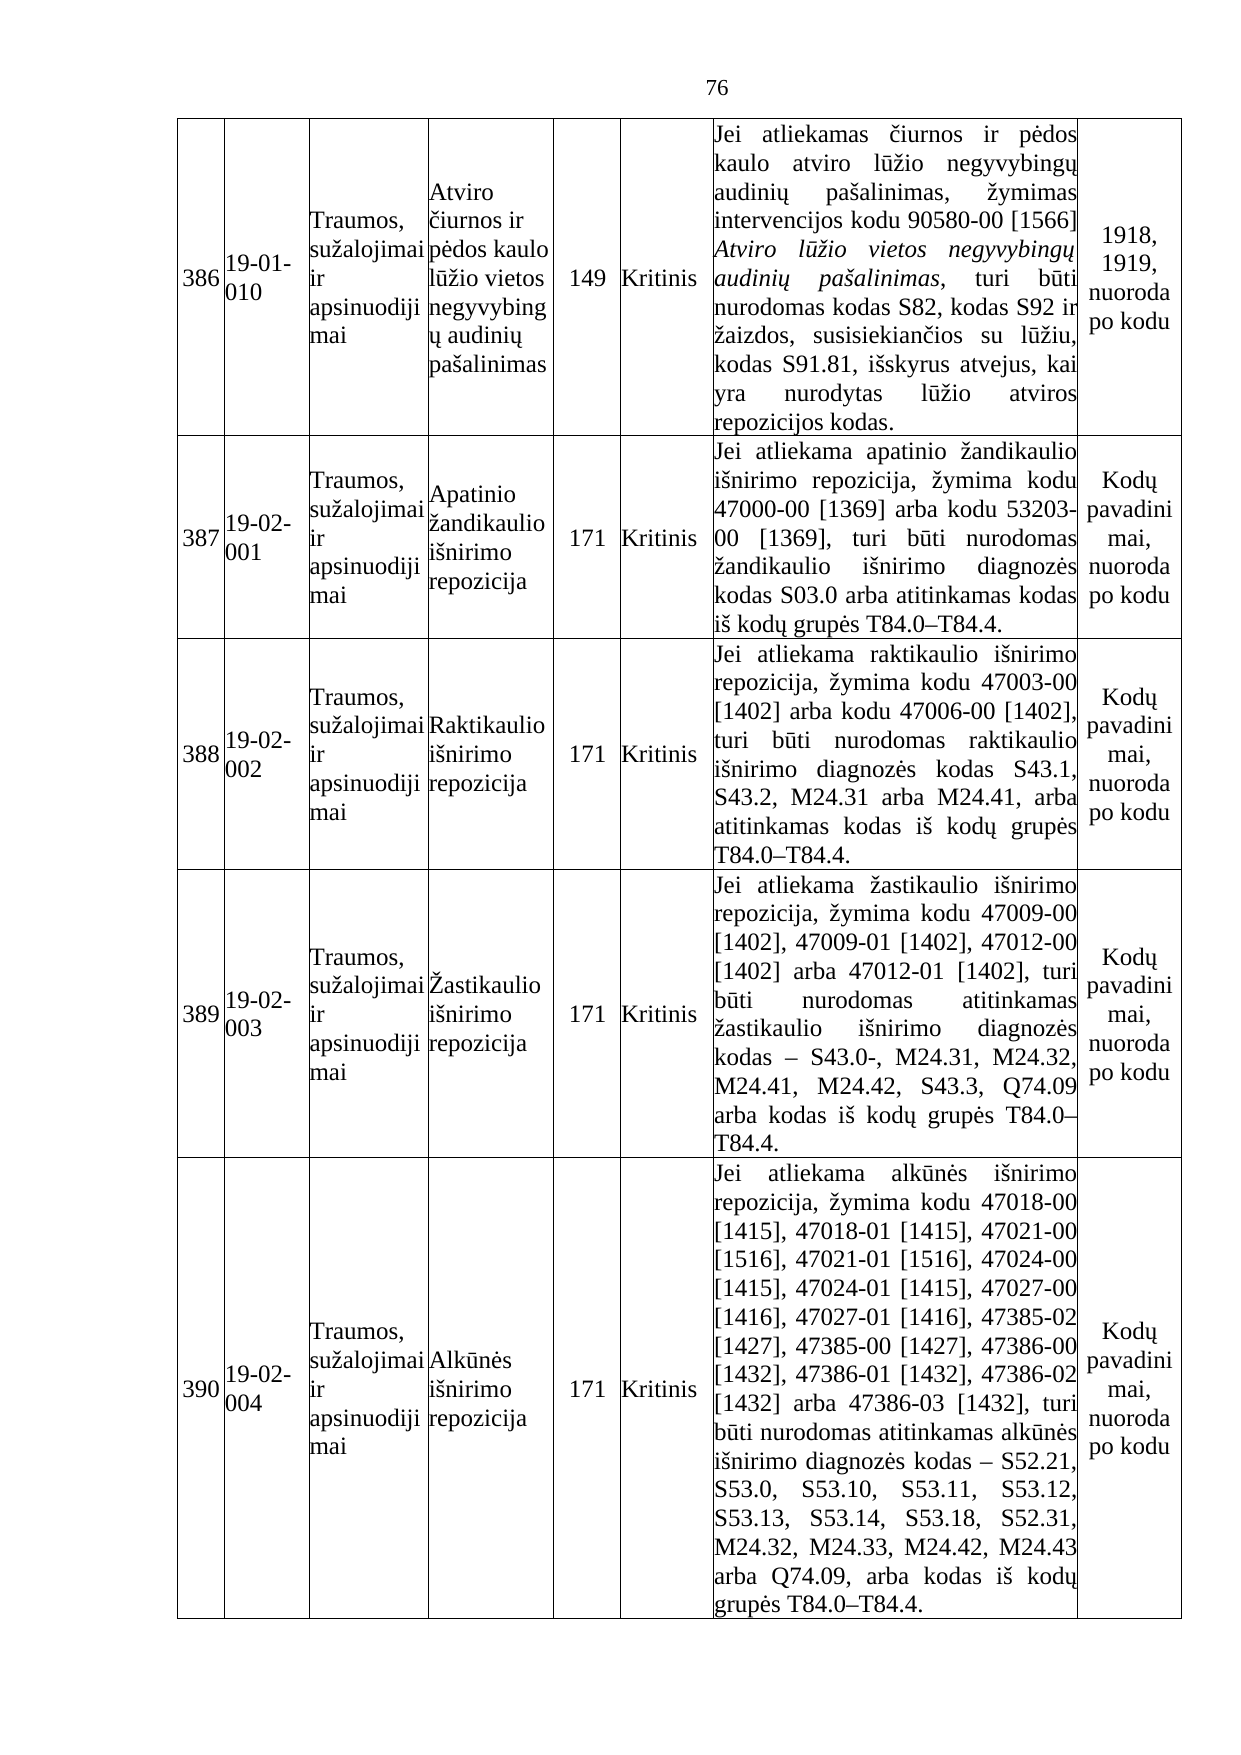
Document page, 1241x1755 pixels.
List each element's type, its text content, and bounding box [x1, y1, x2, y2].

table_cell Traumos, sužalojimai ir apsinuodijimai [310, 639, 428, 869]
table_cell 388 [178, 639, 224, 869]
table_cell Jei atliekama raktikaulio išnirimo repozicija, žymima kodu 47003-00 [1402] arba kodu 47006-00 [1402], turi būti nurodomas raktikaulio išnirimo diagnozės kodas S43.1, S43.2, M24.31 arba M24.41, arba atitinkamas kodas iš kodų grupės T84.0–T84.4. [714, 639, 1077, 869]
table_cell Kritinis [621, 436, 713, 638]
table_cell Traumos, sužalojimai ir apsinuodijimai [310, 870, 428, 1157]
table_cell Raktikaulio išnirimo repozicija [429, 639, 553, 869]
table_cell Kodų pavadinimai, nuoroda po kodu [1078, 870, 1181, 1157]
table_cell Traumos, sužalojimai ir apsinuodijimai [310, 119, 428, 435]
table_cell 19-02-003 [225, 870, 309, 1157]
table_cell Alkūnės išnirimo repozicija [429, 1158, 553, 1618]
table_cell Jei atliekama žastikaulio išnirimo repozicija, žymima kodu 47009-00 [1402], 47009-01 [1402], 47012-00 [1402] arba 47012-01 [1402], turi būti nurodomas atitinkamas žastikaulio išnirimo diagnozės kodas – S43.0-, M24.31, M24.32, M24.41, M24.42, S43.3, Q74.09 arba kodas iš kodų grupės T84.0–T84.4. [714, 870, 1077, 1157]
table_cell Apatinio žandikaulio išnirimo repozicija [429, 436, 553, 638]
table_cell 19-02-001 [225, 436, 309, 638]
table_cell 386 [178, 119, 224, 435]
table_cell Kodų pavadinimai, nuoroda po kodu [1078, 639, 1181, 869]
table_cell Kritinis [621, 870, 713, 1157]
table_cell Kritinis [621, 119, 713, 435]
table_cell 19-01-010 [225, 119, 309, 435]
table_cell 1918, 1919, nuoroda po kodu [1078, 119, 1181, 435]
table_cell Jei atliekama alkūnės išnirimo repozicija, žymima kodu 47018-00 [1415], 47018-01 [1415], 47021-00 [1516], 47021-01 [1516], 47024-00 [1415], 47024-01 [1415], 47027-00 [1416], 47027-01 [1416], 47385-02 [1427], 47385-00 [1427], 47386-00 [1432], 47386-01 [1432], 47386-02 [1432] arba 47386-03 [1432], turi būti nurodomas atitinkamas alkūnės išnirimo diagnozės kodas – S52.21, S53.0, S53.10, S53.11, S53.12, S53.13, S53.14, S53.18, S52.31, M24.32, M24.33, M24.42, M24.43 arba Q74.09, arba kodas iš kodų grupės T84.0–T84.4. [714, 1158, 1077, 1618]
table_cell 19-02-002 [225, 639, 309, 869]
table_cell 171 [554, 639, 620, 869]
table_cell Kritinis [621, 1158, 713, 1618]
table_cell Kritinis [621, 639, 713, 869]
table_cell 171 [554, 1158, 620, 1618]
table_cell Žastikaulio išnirimo repozicija [429, 870, 553, 1157]
table_cell Jei atliekamas čiurnos ir pėdos kaulo atviro lūžio negyvybingų audinių pašalinimas, žymimas intervencijos kodu 90580-00 [1566] Atviro lūžio vietos negyvybingų audinių pašalinimas, turi būti nurodomas kodas S82, kodas S92 ir žaizdos, susisiekiančios su lūžiu, kodas S91.81, išskyrus atvejus, kai yra nurodytas lūžio atviros repozicijos kodas. [714, 119, 1077, 435]
table_cell 149 [554, 119, 620, 435]
table_cell Traumos, sužalojimai ir apsinuodijimai [310, 1158, 428, 1618]
table_cell Kodų pavadinimai, nuoroda po kodu [1078, 1158, 1181, 1618]
table_cell 387 [178, 436, 224, 638]
table_cell 171 [554, 870, 620, 1157]
table_cell 19-02-004 [225, 1158, 309, 1618]
table_cell Traumos, sužalojimai ir apsinuodijimai [310, 436, 428, 638]
table_cell 389 [178, 870, 224, 1157]
table_cell Kodų pavadinimai, nuoroda po kodu [1078, 436, 1181, 638]
table_cell Atviro čiurnos ir pėdos kaulo lūžio vietos negyvybingų audinių pašalinimas [429, 119, 553, 435]
table_cell Jei atliekama apatinio žandikaulio išnirimo repozicija, žymima kodu 47000-00 [1369] arba kodu 53203-00 [1369], turi būti nurodomas žandikaulio išnirimo diagnozės kodas S03.0 arba atitinkamas kodas iš kodų grupės T84.0–T84.4. [714, 436, 1077, 638]
table_cell 171 [554, 436, 620, 638]
table_cell 390 [178, 1158, 224, 1618]
